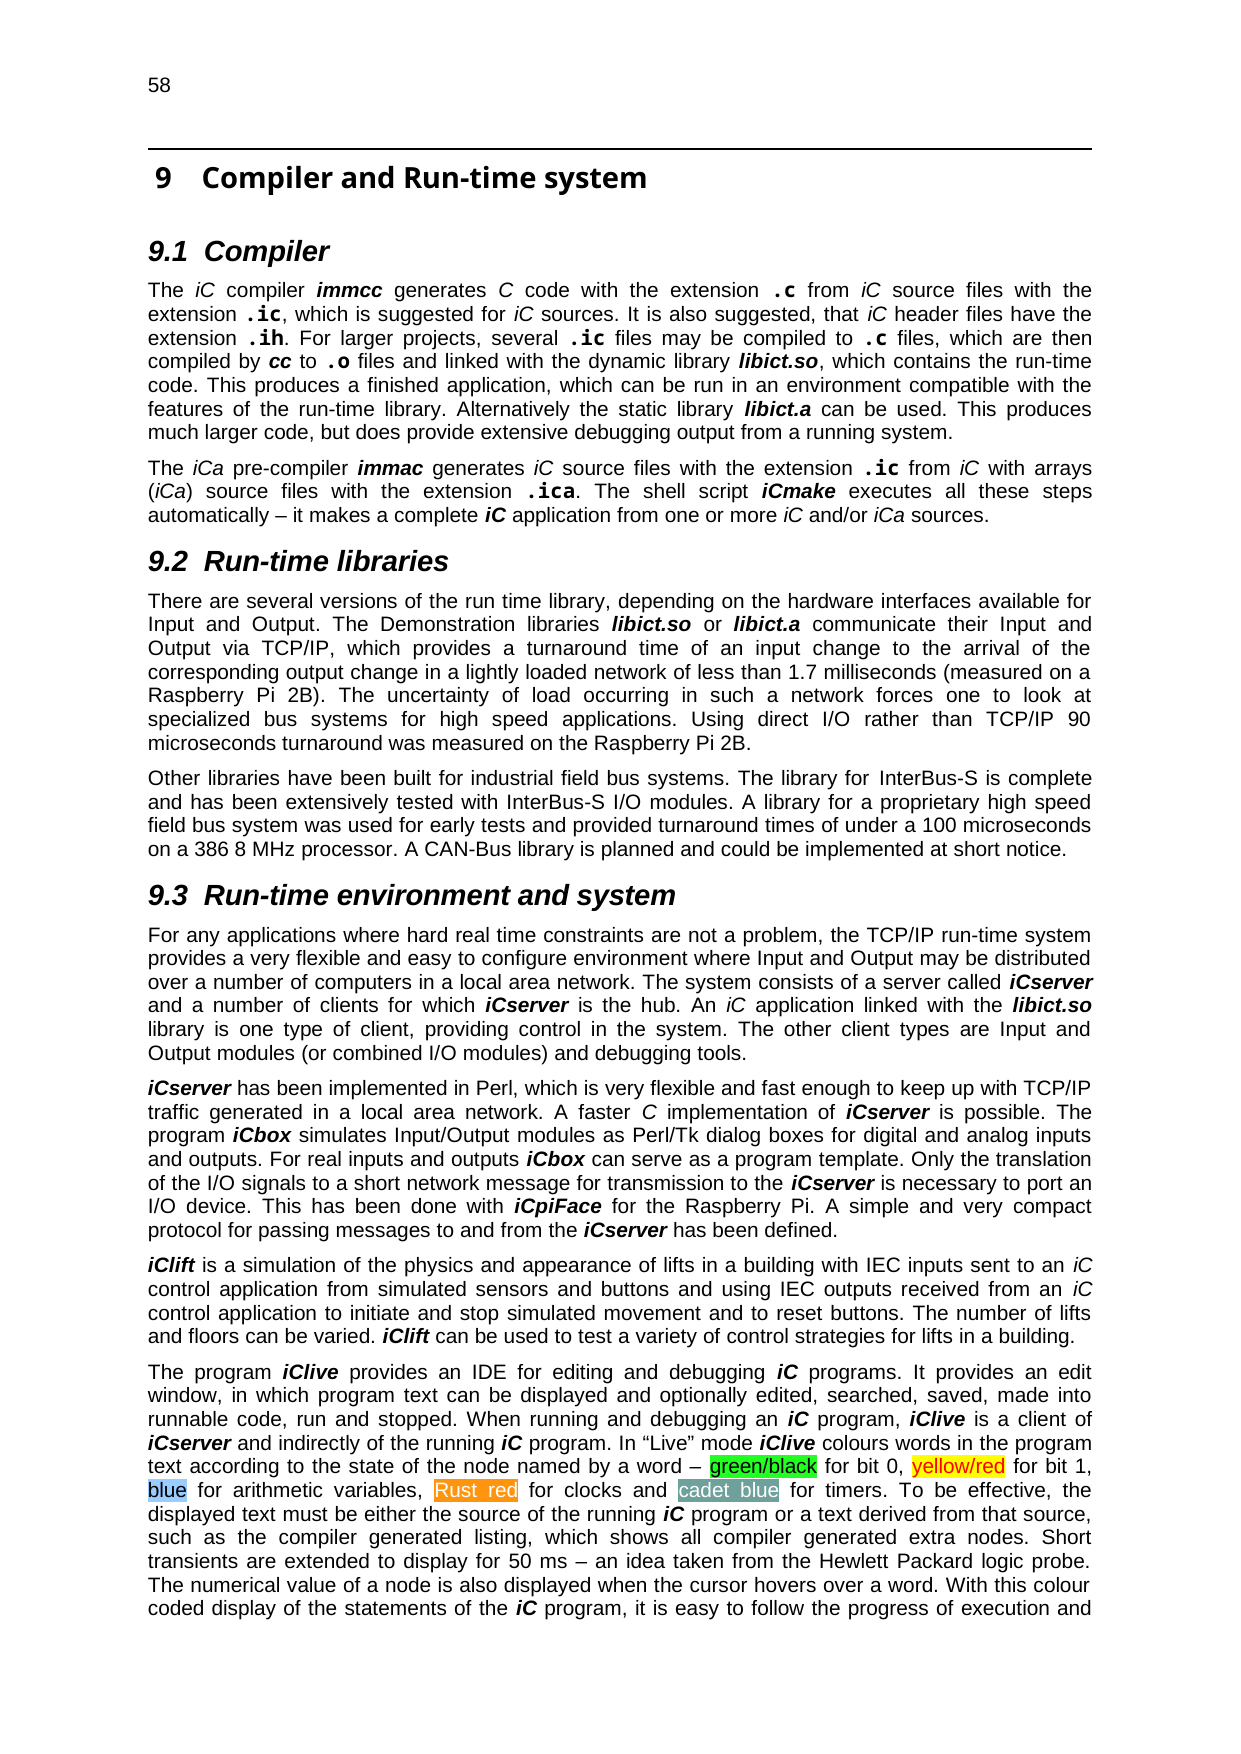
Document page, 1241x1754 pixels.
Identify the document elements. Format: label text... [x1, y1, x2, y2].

subtitle Run-time libraries [148, 545, 1092, 577]
text There are several versions of the run time library, depending on the hardware interfaces available for Input and Output. The Demonstration libraries libict.so or libict.a communicate their Input and Output via TCP/IP, which provides a turnaround time of an input change to the arrival of the corresponding output change in a lightly loaded network of less than 1.7 milliseconds (measured on a Raspberry Pi 2B). The uncertainty of load occurring in such a network forces one to look at specialized bus systems for high speed applications. Using direct I/O rather than TCP/IP 90 microseconds turnaround was measured on the Raspberry Pi 2B. [148, 589, 1092, 755]
text Other libraries have been built for industrial field bus systems. The library for InterBus-S is complete and has been extensively tested with InterBus-S I/O modules. A library for a proprietary high speed field bus system was used for early tests and provided turnaround times of under a 100 microseconds on a 386 8 MHz processor. A CAN-Bus library is planned and could be implemented at short notice. [148, 767, 1092, 861]
subtitle Run-time environment and system [148, 879, 1092, 911]
subtitle Compiler [148, 235, 1092, 267]
text The iCa pre-compiler immac generates iC source files with the extension .ic from iC with arrays (iCa) source files with the extension .ica. The shell script iCmake executes all these steps automatically – it makes a complete iC application from one or more iC and/or iCa sources. [148, 456, 1092, 527]
text The iC compiler immcc generates C code with the extension .c from iC source files with the extension .ic, which is suggested for iC sources. It is also suggested, that iC header files have the extension .ih. For larger projects, several .ic files may be compiled to .c files, which are then compiled by cc to .o files and linked with the dynamic library libict.so, which contains the run-time code. This produces a finished application, which can be run in an environment compatible with the features of the run-time library. Alternatively the static library libict.a can be used. This produces much larger code, but does provide extensive debugging output from a running system. [148, 279, 1092, 444]
subtitle Compiler and Run-time system [148, 150, 1092, 204]
text The program iClive provides an IDE for editing and debugging iC programs. It provides an edit window, in which program text can be displayed and optionally edited, searched, saved, made into runnable code, run and stopped. When running and debugging an iC program, iClive is a client of iCserver and indirectly of the running iC program. In “Live” mode iClive colours words in the program text according to the state of the node named by a word – green/black for bit 0, yellow/red for bit 1, blue for arithmetic variables, Rust red for clocks and cadet blue for timers. To be effective, the displayed text must be either the source of the running iC program or a text derived from that source, such as the compiler generated listing, which shows all compiler generated extra nodes. Short transients are extended to display for 50 ms – an idea taken from the Hewlett Packard logic probe. The numerical value of a node is also displayed when the cursor hovers over a word. With this colour coded display of the statements of the iC program, it is easy to follow the progress of execution and [148, 1360, 1092, 1621]
text For any applications where hard real time constraints are not a problem, the TCP/IP run-time system provides a very flexible and easy to configure environment where Input and Output may be distributed over a number of computers in a local area network. The system consists of a server called iCserver and a number of clients for which iCserver is the hub. An iC application linked with the libict.so library is one type of client, providing control in the system. The other client types are Input and Output modules (or combined I/O modules) and debugging tools. [148, 923, 1092, 1065]
text iCserver has been implemented in Perl, which is very flexible and fast enough to keep up with TCP/IP traffic generated in a local area network. A faster C implementation of iCserver is possible. The program iCbox simulates Input/Output modules as Perl/Tk dialog boxes for digital and analog inputs and outputs. For real inputs and outputs iCbox can serve as a program template. Only the translation of the I/O signals to a short network message for transmission to the iCserver is necessary to port an I/O device. This has been done with iCpiFace for the Raspberry Pi. A simple and very compact protocol for passing messages to and from the iCserver has been defined. [148, 1077, 1092, 1242]
text iClift is a simulation of the physics and appearance of lifts in a building with IEC inputs sent to an iC control application from simulated sensors and buttons and using IEC outputs received from an iC control application to initiate and stop simulated movement and to reset buttons. The number of lifts and floors can be varied. iClift can be used to test a variety of control strategies for lifts in a building. [148, 1254, 1092, 1349]
